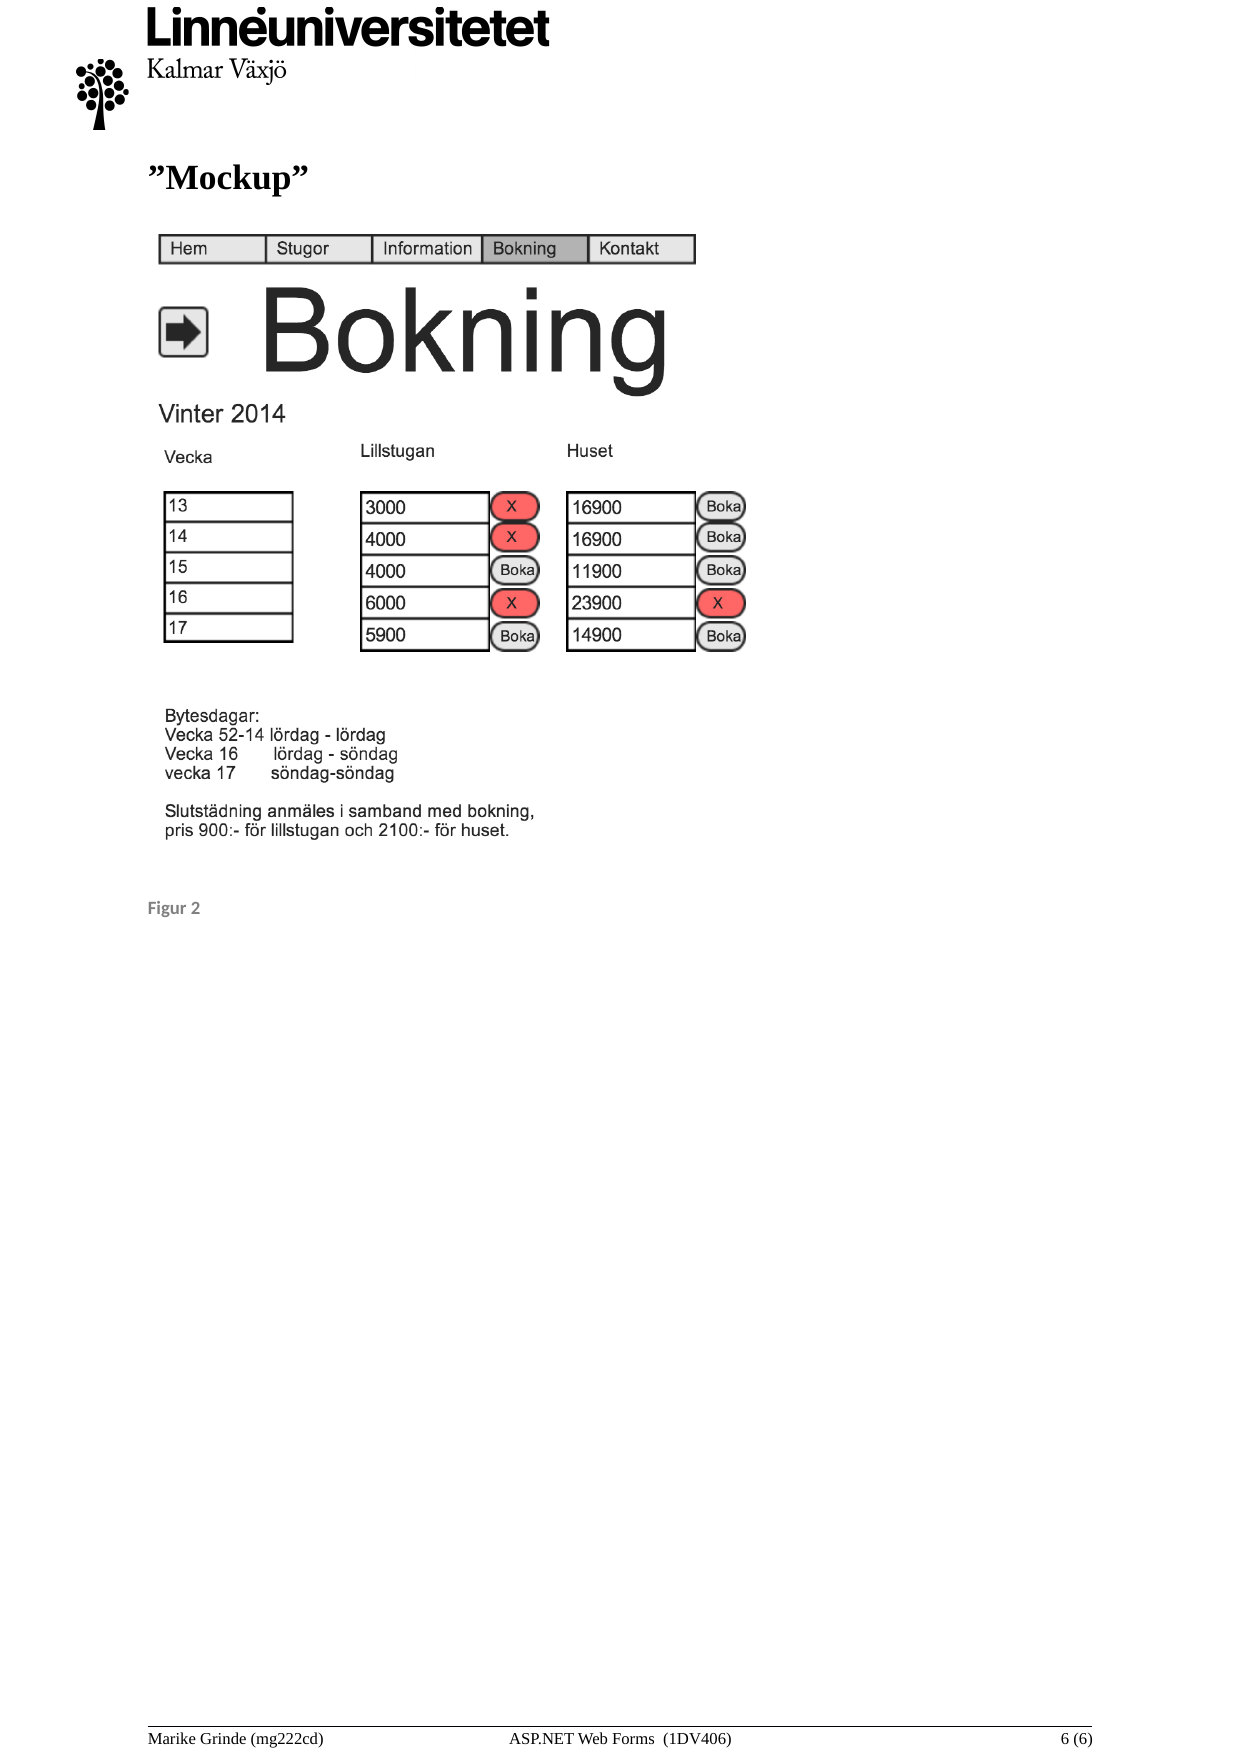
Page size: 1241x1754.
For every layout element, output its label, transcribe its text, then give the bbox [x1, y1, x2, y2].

picture [147, 222, 767, 864]
text Figur 2 [148, 896, 1092, 919]
picture [147, 7, 550, 85]
subtitle ”Mockup” [148, 156, 1092, 197]
picture [76, 59, 129, 130]
